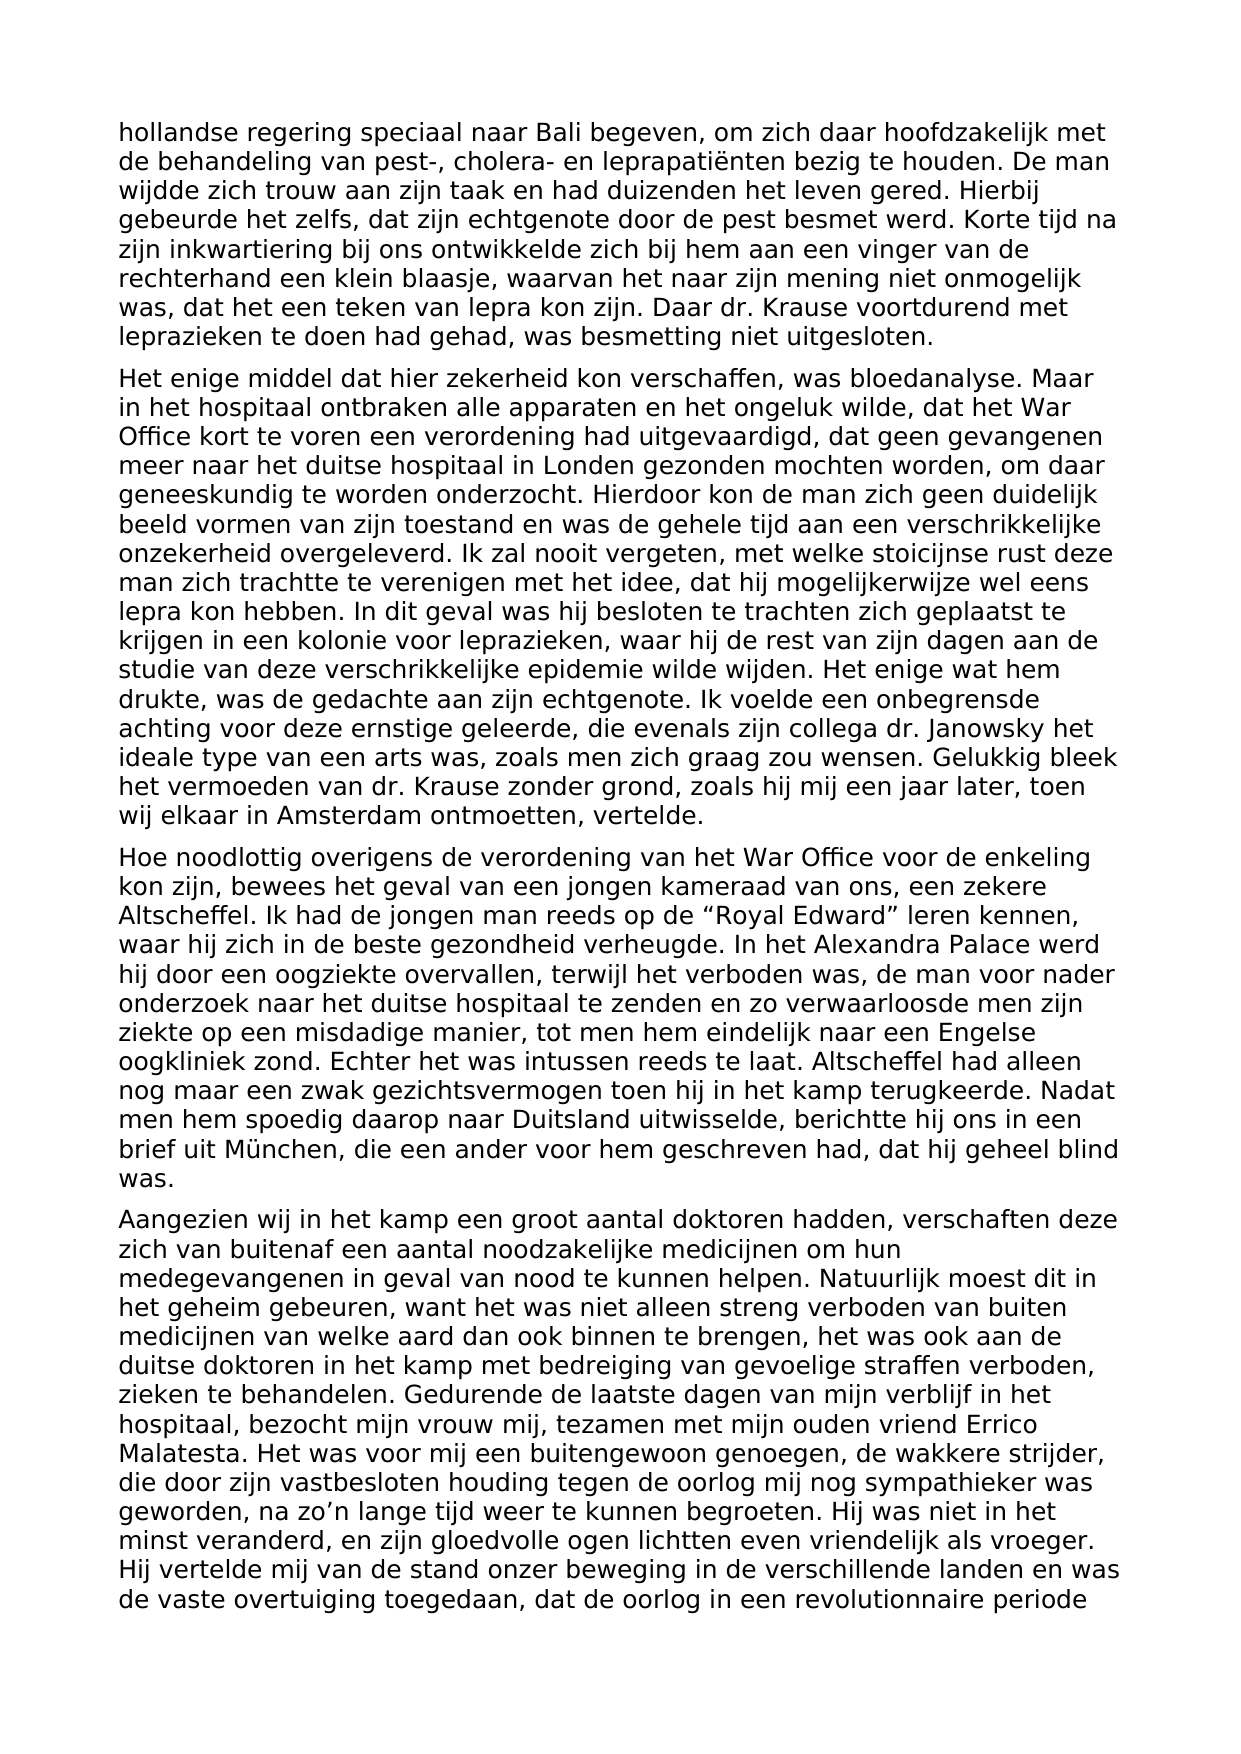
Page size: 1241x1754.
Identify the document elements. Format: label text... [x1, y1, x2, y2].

text Aangezien wij in het kamp een groot aantal doktoren hadden, verschaften deze zich van buitenaf een aantal noodzakelijke medicijnen om hun medegevangenen in geval van nood te kunnen helpen. Natuurlijk moest dit in het geheim gebeuren, want het was niet alleen streng verboden van buiten medicijnen van welke aard dan ook binnen te brengen, het was ook aan de duitse doktoren in het kamp met bedreiging van gevoelige straffen verboden, zieken te behandelen. Gedurende de laatste dagen van mijn verblijf in het hospitaal, bezocht mijn vrouw mij, tezamen met mijn ouden vriend Errico Malatesta. Het was voor mij een buitengewoon genoegen, de wakkere strijder, die door zijn vastbesloten houding tegen de oorlog mij nog sympathieker was geworden, na zo’n lange tijd weer te kunnen begroeten. Hij was niet in het minst veranderd, en zijn gloedvolle ogen lichtten even vriendelijk als vroeger. Hij vertelde mij van de stand onzer beweging in de verschillende landen en was de vaste overtuiging toegedaan, dat de oorlog in een revolutionnaire periode [118, 1206, 1122, 1614]
text Het enige middel dat hier zekerheid kon verschaffen, was bloedanalyse. Maar in het hospitaal ontbraken alle apparaten en het ongeluk wilde, dat het War Office kort te voren een verordening had uitgevaardigd, dat geen gevangenen meer naar het duitse hospitaal in Londen gezonden mochten worden, om daar geneeskundig te worden onderzocht. Hierdoor kon de man zich geen duidelijk beeld vormen van zijn toestand en was de gehele tijd aan een verschrikkelijke onzekerheid overgeleverd. Ik zal nooit vergeten, met welke stoicijnse rust deze man zich trachtte te verenigen met het idee, dat hij mogelijkerwijze wel eens lepra kon hebben. In dit geval was hij besloten te trachten zich geplaatst te krijgen in een kolonie voor leprazieken, waar hij de rest van zijn dagen aan de studie van deze verschrikkelijke epidemie wilde wijden. Het enige wat hem drukte, was de gedachte aan zijn echtgenote. Ik voelde een onbegrensde achting voor deze ernstige geleerde, die evenals zijn collega dr. Janowsky het ideale type van een arts was, zoals men zich graag zou wensen. Gelukkig bleek het vermoeden van dr. Krause zonder grond, zoals hij mij een jaar later, toen wij elkaar in Amsterdam ontmoetten, vertelde. [118, 364, 1122, 831]
text hollandse regering speciaal naar Bali begeven, om zich daar hoofdzakelijk met de behandeling van pest-, cholera- en leprapatiënten bezig te houden. De man wijdde zich trouw aan zijn taak en had duizenden het leven gered. Hierbij gebeurde het zelfs, dat zijn echtgenote door de pest besmet werd. Korte tijd na zijn inkwartiering bij ons ontwikkelde zich bij hem aan een vinger van de rechterhand een klein blaasje, waarvan het naar zijn mening niet onmogelijk was, dat het een teken van lepra kon zijn. Daar dr. Krause voortdurend met leprazieken te doen had gehad, was besmetting niet uitgesloten. [118, 118, 1122, 351]
text Hoe noodlottig overigens de verordening van het War Office voor de enkeling kon zijn, bewees het geval van een jongen kameraad van ons, een zekere Altscheffel. Ik had de jongen man reeds op de “Royal Edward” leren kennen, waar hij zich in de beste gezondheid verheugde. In het Alexandra Palace werd hij door een oogziekte overvallen, terwijl het verboden was, de man voor nader onderzoek naar het duitse hospitaal te zenden en zo verwaarloosde men zijn ziekte op een misdadige manier, tot men hem eindelijk naar een Engelse oogkliniek zond. Echter het was intussen reeds te laat. Altscheffel had alleen nog maar een zwak gezichtsvermogen toen hij in het kamp terugkeerde. Nadat men hem spoedig daarop naar Duitsland uitwisselde, berichtte hij ons in een brief uit München, die een ander voor hem geschreven had, dat hij geheel blind was. [118, 843, 1122, 1193]
